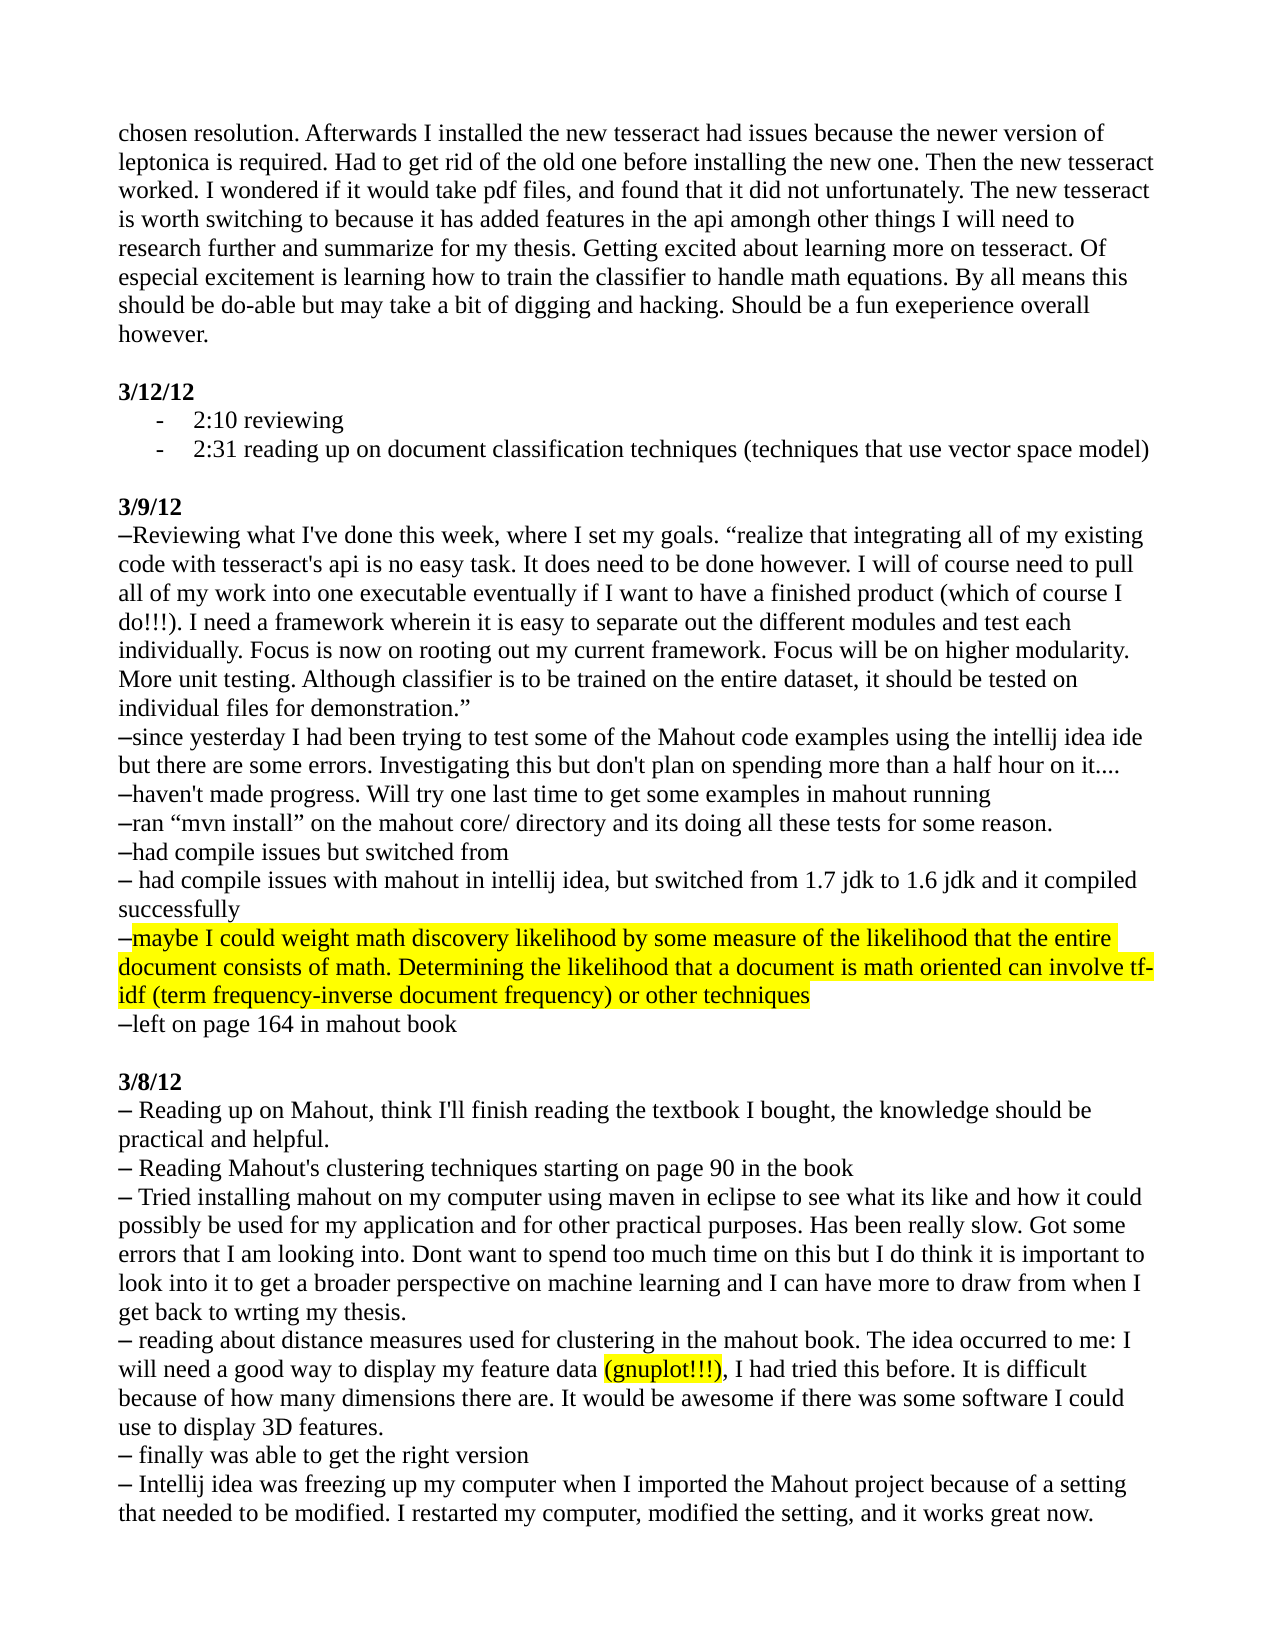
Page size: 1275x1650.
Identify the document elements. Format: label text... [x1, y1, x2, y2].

list maybe I could weight math discovery likelihood by some measure of the likelihood that the entire document consists of math. Determining the likelihood that a document is math oriented can involve tf-idf (term frequency-inverse document frequency) or other techniques [118, 923, 1157, 1009]
list Reviewing what I've done this week, where I set my goals. “realize that integrating all of my existing code with tesseract's api is no easy task. It does need to be done however. I will of course need to pull all of my work into one executable eventually if I want to have a finished product (which of course I do!!!). I need a framework wherein it is easy to separate out the different modules and test each individually. Focus is now on rooting out my current framework. Focus will be on higher modularity. More unit testing. Although classifier is to be trained on the entire dataset, it should be tested on individual files for demonstration.” [118, 521, 1157, 722]
text 3/8/12 [118, 1067, 1157, 1096]
list 2:31 reading up on document classification techniques (techniques that use vector space model) [156, 434, 1157, 463]
text 3/9/12 [118, 492, 1157, 521]
list Tried installing mahout on my computer using maven in eclipse to see what its like and how it could possibly be used for my application and for other practical purposes. Has been really slow. Got some errors that I am looking into. Dont want to spend too much time on this but I do think it is important to look into it to get a broader perspective on machine learning and I can have more to draw from when I get back to wrting my thesis. [118, 1182, 1157, 1326]
text 3/12/12 [118, 377, 1157, 406]
list finally was able to get the right version [118, 1441, 1157, 1469]
list Reading Mahout's clustering techniques starting on page 90 in the book [118, 1153, 1157, 1182]
list reading about distance measures used for clustering in the mahout book. The idea occurred to me: I will need a good way to display my feature data (gnuplot!!!), I had tried this before. It is difficult because of how many dimensions there are. It would be awesome if there was some software I could use to display 3D features. [118, 1326, 1157, 1441]
list ran “mvn install” on the mahout core/ directory and its doing all these tests for some reason. [118, 808, 1157, 837]
list since yesterday I had been trying to test some of the Mahout code examples using the intellij idea ide but there are some errors. Investigating this but don't plan on spending more than a half hour on it.... [118, 722, 1157, 779]
list haven't made progress. Will try one last time to get some examples in mahout running [118, 779, 1157, 808]
text chosen resolution. Afterwards I installed the new tesseract had issues because the newer version of leptonica is required. Had to get rid of the old one before installing the new one. Then the new tesseract worked. I wondered if it would take pdf files, and found that it did not unfortunately. The new tesseract is worth switching to because it has added features in the api amongh other things I will need to research further and summarize for my thesis. Getting excited about learning more on tesseract. Of especial excitement is learning how to train the classifier to handle math equations. By all means this should be do-able but may take a bit of digging and hacking. Should be a fun exeperience overall however. [118, 118, 1157, 348]
list had compile issues with mahout in intellij idea, but switched from 1.7 jdk to 1.6 jdk and it compiled successfully [118, 866, 1157, 923]
list 2:10 reviewing [156, 406, 1157, 434]
list left on page 164 in mahout book [118, 1009, 1157, 1038]
list had compile issues but switched from [118, 837, 1157, 866]
list Reading up on Mahout, think I'll finish reading the textbook I bought, the knowledge should be practical and helpful. [118, 1096, 1157, 1153]
list Intellij idea was freezing up my computer when I imported the Mahout project because of a setting that needed to be modified. I restarted my computer, modified the setting, and it works great now. [118, 1469, 1157, 1527]
